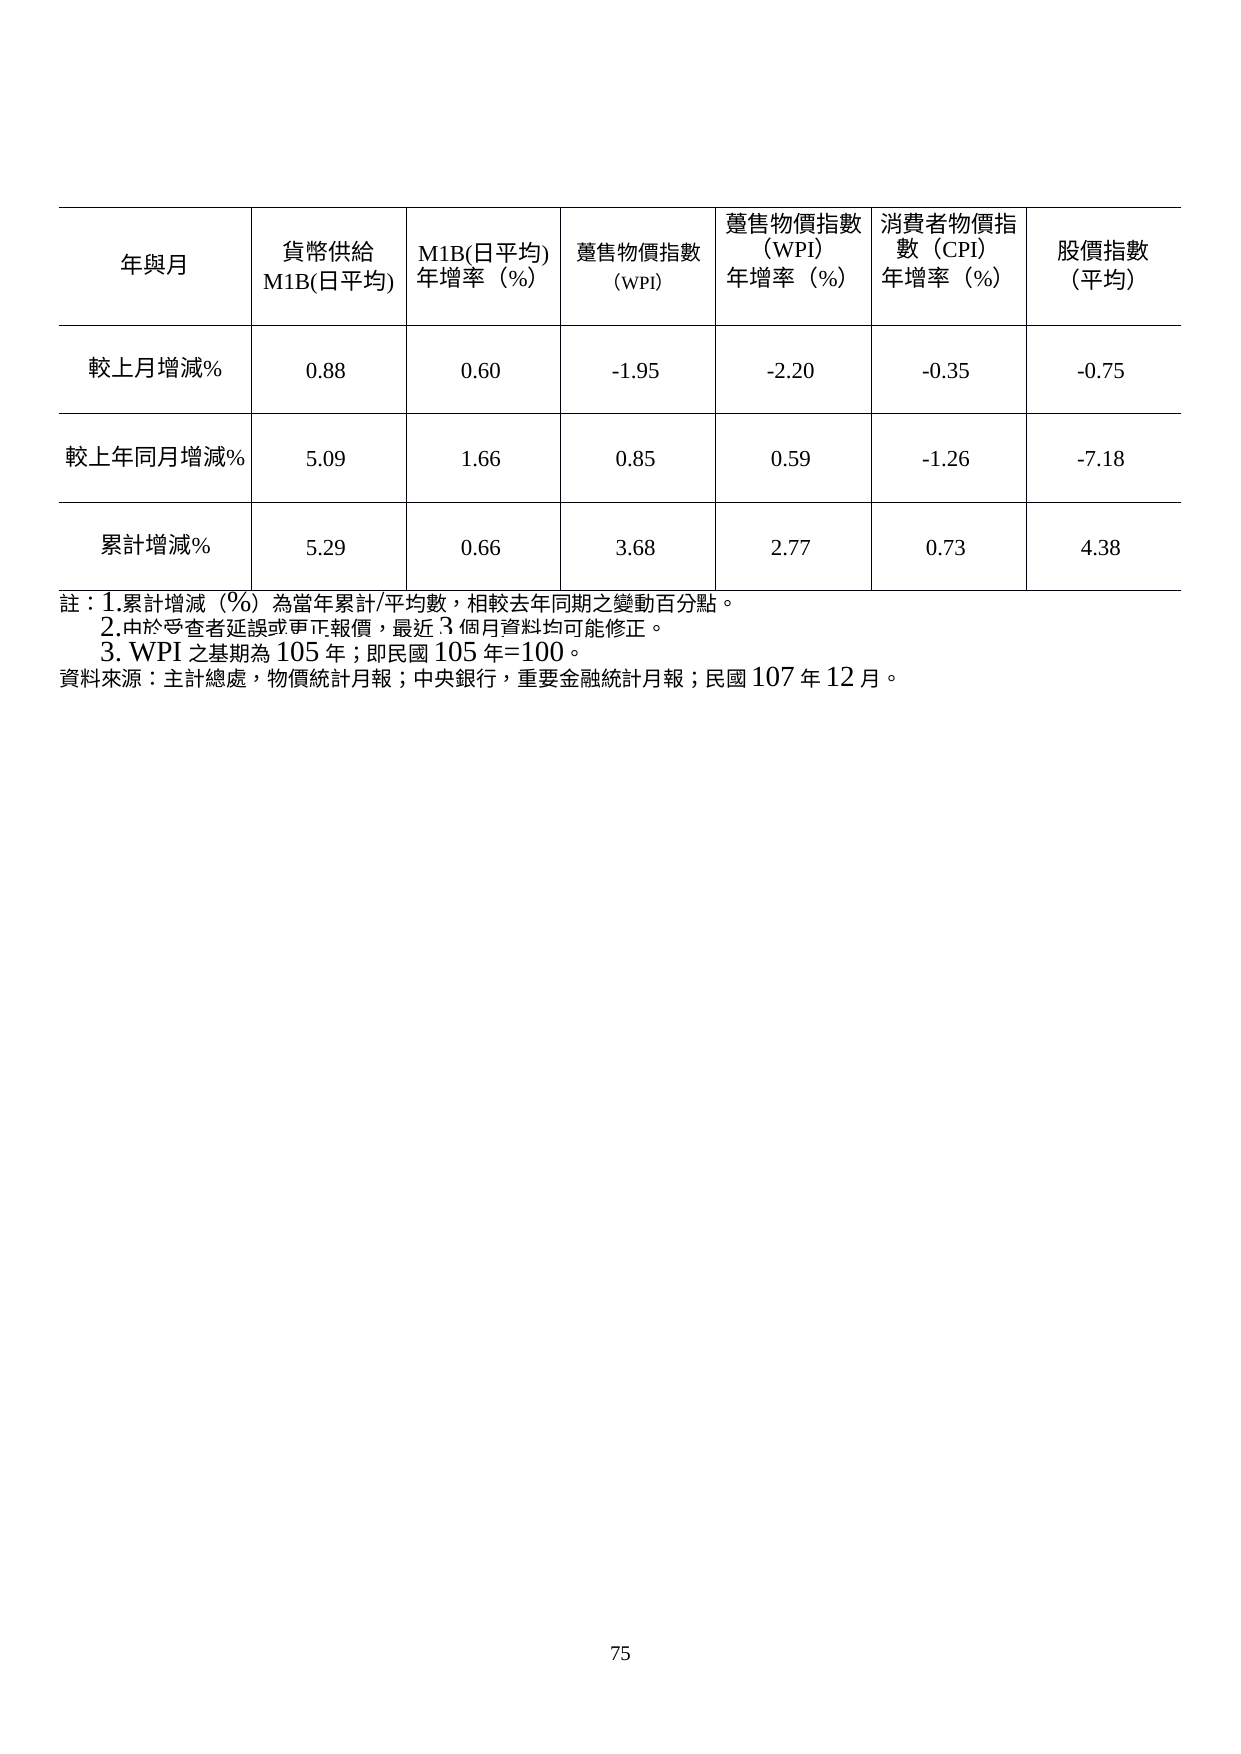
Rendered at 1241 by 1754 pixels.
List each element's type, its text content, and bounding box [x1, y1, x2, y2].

table_cell -0.35 [872, 326, 1026, 413]
table_cell -7.18 [1027, 414, 1181, 502]
table_cell 較上年同月增減% [59, 414, 251, 502]
table_header M1B(日平均)年增率（%） [407, 208, 560, 324]
table_header 躉售物價指數（WPI） 年增率（%） [716, 208, 871, 324]
table_cell 較上月增減% [59, 326, 251, 413]
table_cell 0.88 [252, 326, 406, 413]
table_cell 累計增減% [59, 503, 251, 590]
table_cell 0.60 [407, 326, 560, 413]
table_header 年與月 [59, 208, 251, 324]
table_header 躉售物價指數（WPI） [561, 208, 715, 324]
text 註：1.累計增減（%）為當年累計/平均數，相較去年同期之變動百分點。 [59, 591, 1063, 616]
text 3. WPI之基期為105年；即民國105年=100。 [100, 641, 1063, 666]
table_cell -2.20 [716, 326, 871, 413]
table_header 貨幣供給M1B(日平均) [252, 208, 406, 324]
table_cell 0.59 [716, 414, 871, 502]
table_cell 2.77 [716, 503, 871, 590]
table_header 股價指數 （平均） [1027, 208, 1181, 324]
table_cell 5.29 [252, 503, 406, 590]
table_cell 0.66 [407, 503, 560, 590]
text 2.由於受查者延誤或更正報價，最近3個月資料均可能修正。 [100, 616, 1063, 641]
table_cell -1.95 [561, 326, 715, 413]
table_cell 0.73 [872, 503, 1026, 590]
table_header 消費者物價指數（CPI） 年增率（%） [872, 208, 1026, 324]
table_cell 1.66 [407, 414, 560, 502]
text 資料來源：主計總處，物價統計月報；中央銀行，重要金融統計月報；民國107年12月。 [59, 666, 1063, 691]
table_cell -0.75 [1027, 326, 1181, 413]
table_cell -1.26 [872, 414, 1026, 502]
table_cell 4.38 [1027, 503, 1181, 590]
table_cell 0.85 [561, 414, 715, 502]
table_cell 3.68 [561, 503, 715, 590]
table_cell 5.09 [252, 414, 406, 502]
